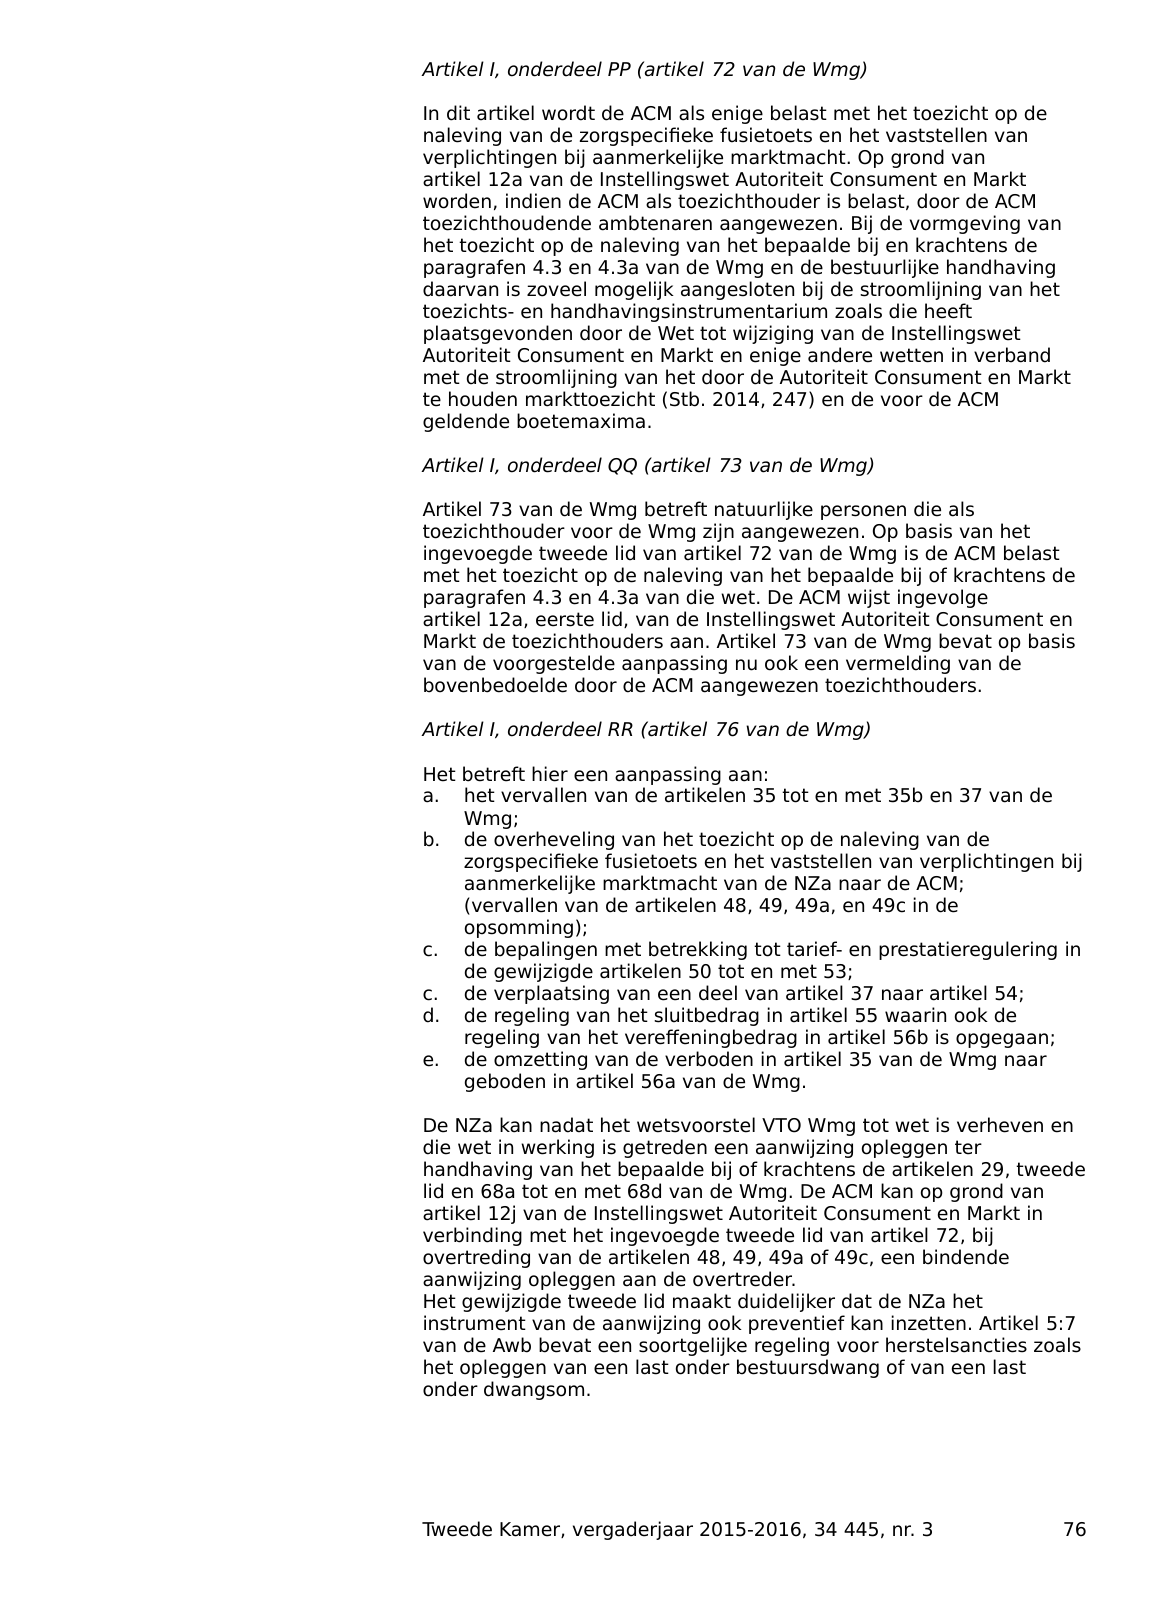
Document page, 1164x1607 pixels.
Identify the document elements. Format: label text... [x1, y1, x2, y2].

text De NZa kan nadat het wetsvoorstel VTO Wmg tot wet is verheven en die wet in werking is getreden een aanwijzing opleggen ter handhaving van het bepaalde bij of krachtens de artikelen 29, tweede lid en 68a tot en met 68d van de Wmg. De ACM kan op grond van artikel 12j van de Instellingswet Autoriteit Consument en Markt in verbinding met het ingevoegde tweede lid van artikel 72, bij overtreding van de artikelen 48, 49, 49a of 49c, een bindende aanwijzing opleggen aan de overtreder. [422, 1115, 1087, 1291]
text c. de verplaatsing van een deel van artikel 37 naar artikel 54; [422, 983, 1087, 1005]
subtitle Artikel I, onderdeel PP (artikel 72 van de Wmg) [422, 59, 1087, 81]
text Het gewijzigde tweede lid maakt duidelijker dat de NZa het instrument van de aanwijzing ook preventief kan inzetten. Artikel 5:7 van de Awb bevat een soortgelijke regeling voor herstelsancties zoals het opleggen van een last onder bestuursdwang of van een last onder dwangsom. [422, 1291, 1087, 1401]
text a. het vervallen van de artikelen 35 tot en met 35b en 37 van de Wmg; [422, 785, 1087, 829]
text b. de overheveling van het toezicht op de naleving van de zorgspecifieke fusietoets en het vaststellen van verplichtingen bij aanmerkelijke marktmacht van de NZa naar de ACM; [422, 829, 1087, 895]
subtitle Artikel I, onderdeel QQ (artikel 73 van de Wmg) [422, 455, 1087, 477]
text (vervallen van de artikelen 48, 49, 49a, en 49c in de opsomming); [464, 895, 1087, 939]
text Het betreft hier een aanpassing aan: [422, 763, 1087, 785]
text In dit artikel wordt de ACM als enige belast met het toezicht op de naleving van de zorgspecifieke fusietoets en het vaststellen van verplichtingen bij aanmerkelijke marktmacht. Op grond van artikel 12a van de Instellingswet Autoriteit Consument en Markt worden, indien de ACM als toezichthouder is belast, door de ACM toezichthoudende ambtenaren aangewezen. Bij de vormgeving van het toezicht op de naleving van het bepaalde bij en krachtens de paragrafen 4.3 en 4.3a van de Wmg en de bestuurlijke handhaving daarvan is zoveel mogelijk aangesloten bij de stroomlijning van het toezichts- en handhavingsinstrumentarium zoals die heeft plaatsgevonden door de Wet tot wijziging van de Instellingswet Autoriteit Consument en Markt en enige andere wetten in verband met de stroomlijning van het door de Autoriteit Consument en Markt te houden markttoezicht (Stb. 2014, 247) en de voor de ACM geldende boetemaxima. [422, 103, 1087, 433]
text c. de bepalingen met betrekking tot tarief- en prestatieregulering in de gewijzigde artikelen 50 tot en met 53; [422, 939, 1087, 983]
text e. de omzetting van de verboden in artikel 35 van de Wmg naar geboden in artikel 56a van de Wmg. [422, 1049, 1087, 1093]
text Artikel 73 van de Wmg betreft natuurlijke personen die als toezichthouder voor de Wmg zijn aangewezen. Op basis van het ingevoegde tweede lid van artikel 72 van de Wmg is de ACM belast met het toezicht op de naleving van het bepaalde bij of krachtens de paragrafen 4.3 en 4.3a van die wet. De ACM wijst ingevolge artikel 12a, eerste lid, van de Instellingswet Autoriteit Consument en Markt de toezichthouders aan. Artikel 73 van de Wmg bevat op basis van de voorgestelde aanpassing nu ook een vermelding van de bovenbedoelde door de ACM aangewezen toezichthouders. [422, 499, 1087, 697]
text d. de regeling van het sluitbedrag in artikel 55 waarin ook de regeling van het vereffeningbedrag in artikel 56b is opgegaan; [422, 1005, 1087, 1049]
subtitle Artikel I, onderdeel RR (artikel 76 van de Wmg) [422, 719, 1087, 741]
